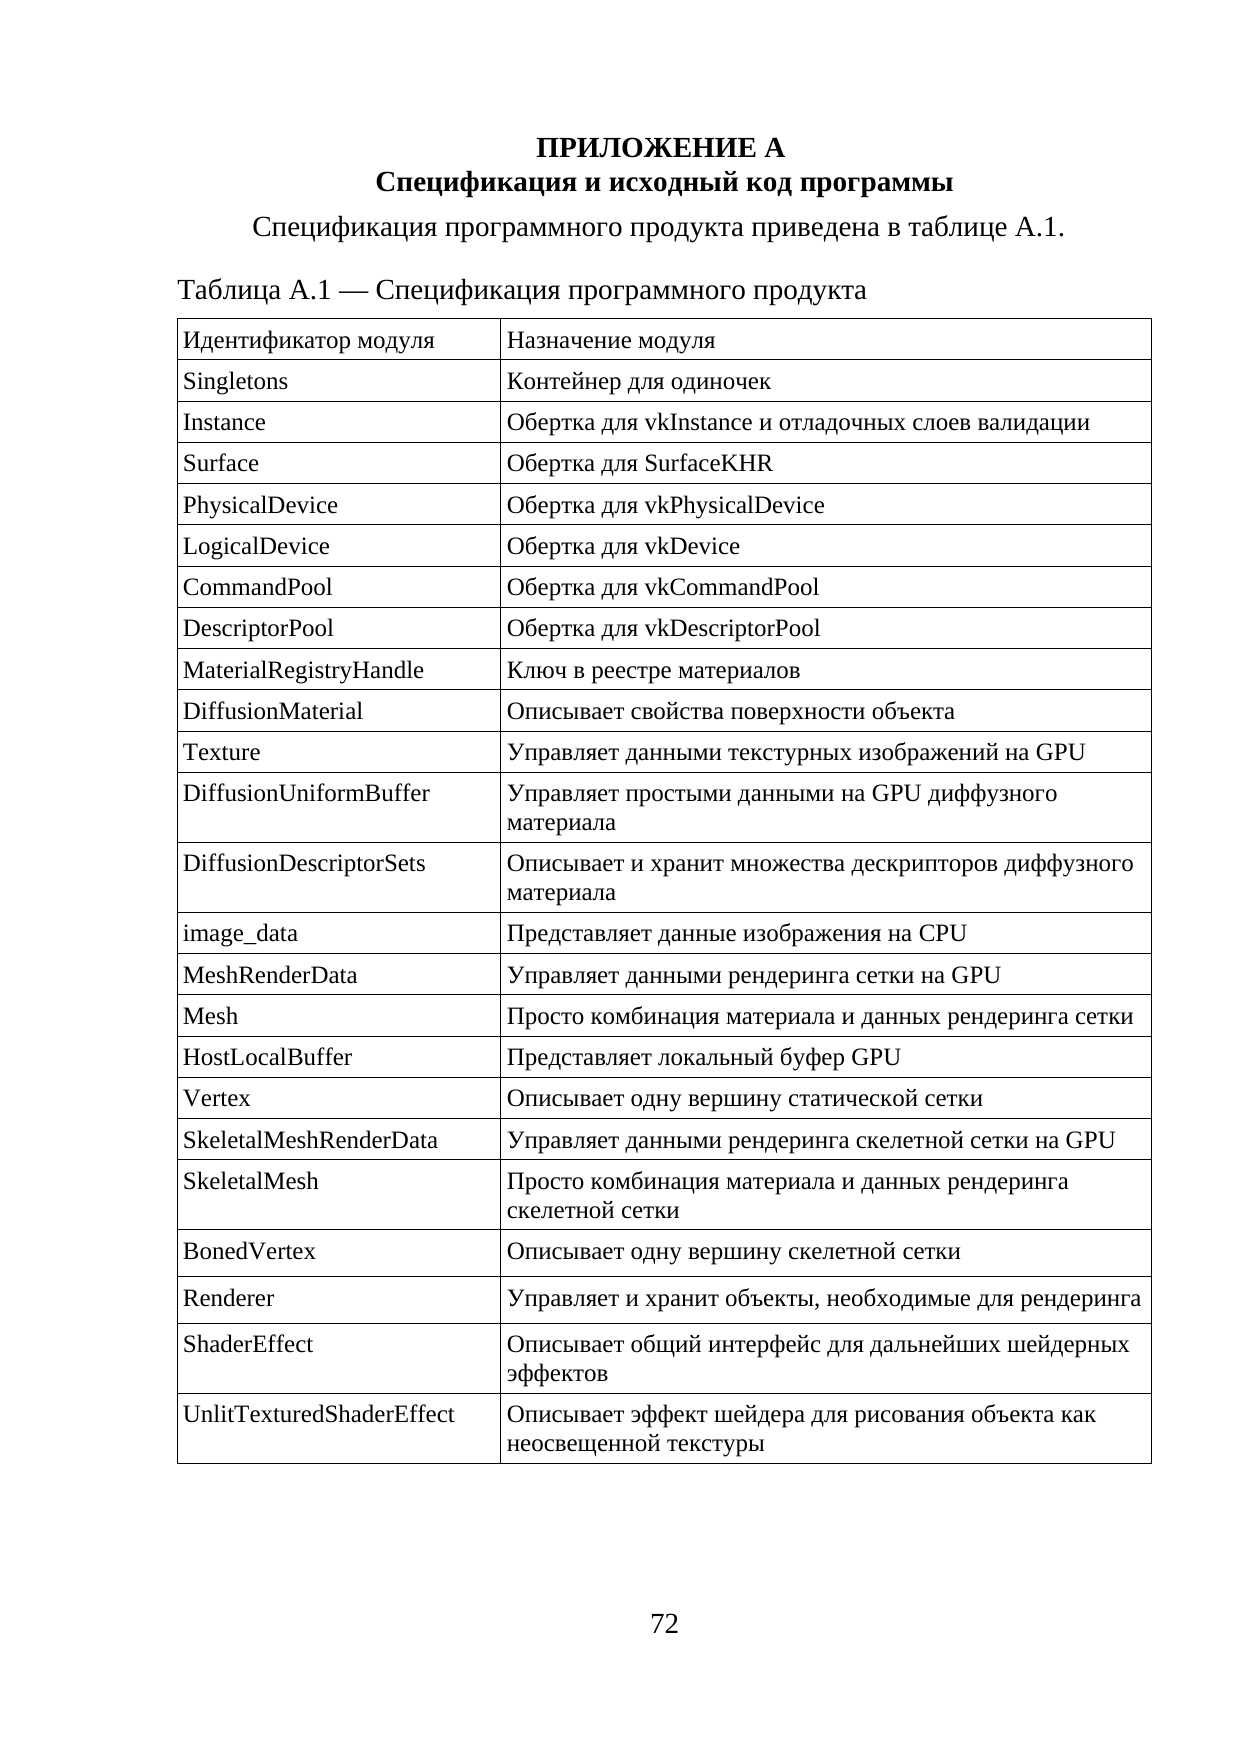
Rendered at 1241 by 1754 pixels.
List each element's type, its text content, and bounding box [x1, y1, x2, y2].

subtitle ПРИЛОЖЕНИЕ А Спецификация и исходный код программы [177, 130, 1152, 197]
table_cell Surface [178, 443, 500, 483]
table_cell image_data [178, 913, 500, 953]
table_cell Управляет данными рендеринга скелетной сетки на GPU [501, 1119, 1151, 1159]
table_cell Представляет локальный буфер GPU [501, 1037, 1151, 1077]
table_cell Управляет и хранит объекты, необходимые для рендеринга [501, 1277, 1151, 1322]
table_cell PhysicalDevice [178, 484, 500, 524]
table_cell Обертка для vkDescriptorPool [501, 608, 1151, 648]
table_cell CommandPool [178, 567, 500, 607]
table_cell Управляет простыми данными на GPU диффузного материала [501, 773, 1151, 842]
table_cell DescriptorPool [178, 608, 500, 648]
table_header Идентификатор модуля [178, 319, 500, 359]
table_cell HostLocalBuffer [178, 1037, 500, 1077]
table_cell DiffusionUniformBuffer [178, 773, 500, 842]
table_cell BonedVertex [178, 1230, 500, 1276]
table_cell Просто комбинация материала и данных рендеринга скелетной сетки [501, 1160, 1151, 1229]
table_cell MeshRenderData [178, 954, 500, 994]
table_cell ShaderEffect [178, 1324, 500, 1392]
table_cell Управляет данными текстурных изображений на GPU [501, 732, 1151, 772]
table_cell Контейнер для одиночек [501, 360, 1151, 401]
table_cell Vertex [178, 1078, 500, 1118]
table_cell Ключ в реестре материалов [501, 649, 1151, 689]
table_cell Обертка для vkInstance и отладочных слоев валидации [501, 402, 1151, 442]
table_cell Renderer [178, 1277, 500, 1322]
table_cell UnlitTexturedShaderEffect [178, 1394, 500, 1462]
table_cell Обертка для vkCommandPool [501, 567, 1151, 607]
table_cell Просто комбинация материала и данных рендеринга сетки [501, 995, 1151, 1036]
table_cell DiffusionMaterial [178, 690, 500, 731]
text Таблица А.1 — Спецификация программного продукта [177, 272, 1152, 306]
table_cell Обертка для vkDevice [501, 525, 1151, 566]
table_cell MaterialRegistryHandle [178, 649, 500, 689]
table_cell SkeletalMesh [178, 1160, 500, 1229]
table_cell Mesh [178, 995, 500, 1036]
table_cell Singletons [178, 360, 500, 401]
table_cell Представляет данные изображения на CPU [501, 913, 1151, 953]
table_cell Обертка для vkPhysicalDevice [501, 484, 1151, 524]
table_cell Описывает общий интерфейс для дальнейших шейдерных эффектов [501, 1324, 1151, 1392]
table_cell Описывает эффект шейдера для рисования объекта как неосвещенной текстуры [501, 1394, 1151, 1462]
table_cell LogicalDevice [178, 525, 500, 566]
text Спецификация программного продукта приведена в таблице А.1. [177, 209, 1152, 243]
table_cell Описывает свойства поверхности объекта [501, 690, 1151, 731]
table_cell Texture [178, 732, 500, 772]
table_cell Описывает одну вершину статической сетки [501, 1078, 1151, 1118]
table_cell SkeletalMeshRenderData [178, 1119, 500, 1159]
table_cell Обертка для SurfaceKHR [501, 443, 1151, 483]
table_header Назначение модуля [501, 319, 1151, 359]
table_cell Описывает и хранит множества дескрипторов диффузного материала [501, 843, 1151, 912]
table_cell Управляет данными рендеринга сетки на GPU [501, 954, 1151, 994]
table_cell Описывает одну вершину скелетной сетки [501, 1230, 1151, 1276]
table_cell DiffusionDescriptorSets [178, 843, 500, 912]
table_cell Instance [178, 402, 500, 442]
